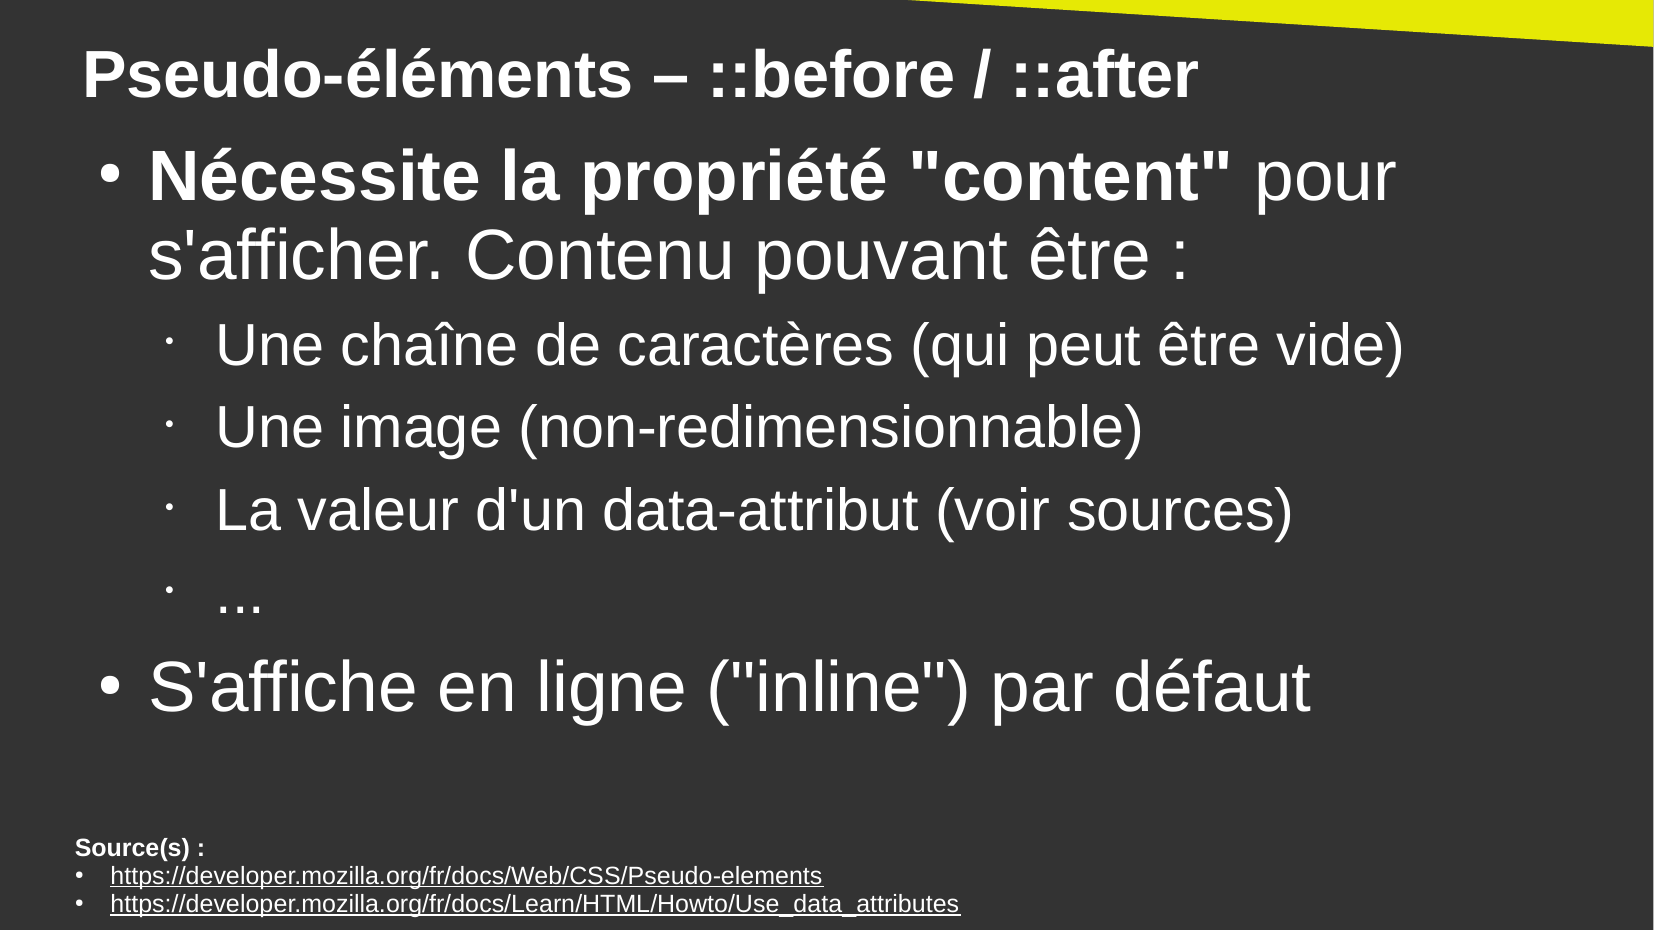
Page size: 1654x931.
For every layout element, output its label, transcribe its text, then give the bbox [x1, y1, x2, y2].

list Nécessite la propriété "content" pour s'afficher. Contenu pouvant être : Une chaîne de caractères (qui peut être vide) Une image (non-redimensionnable) La valeur d'un data-attribut (voir sources) ... S'affiche en ligne ("inline") par défaut [80, 135, 1620, 733]
title Pseudo-éléments – ::before / ::after [82, 37, 1571, 114]
text_box [907, 0, 1654, 47]
text_box Source(s) : https://developer.mozilla.org/fr/docs/Web/CSS/Pseudo-elements https://developer.mozilla.org/fr/docs/Learn/HTML/Howto/Use_data_attributes [60, 826, 1583, 926]
